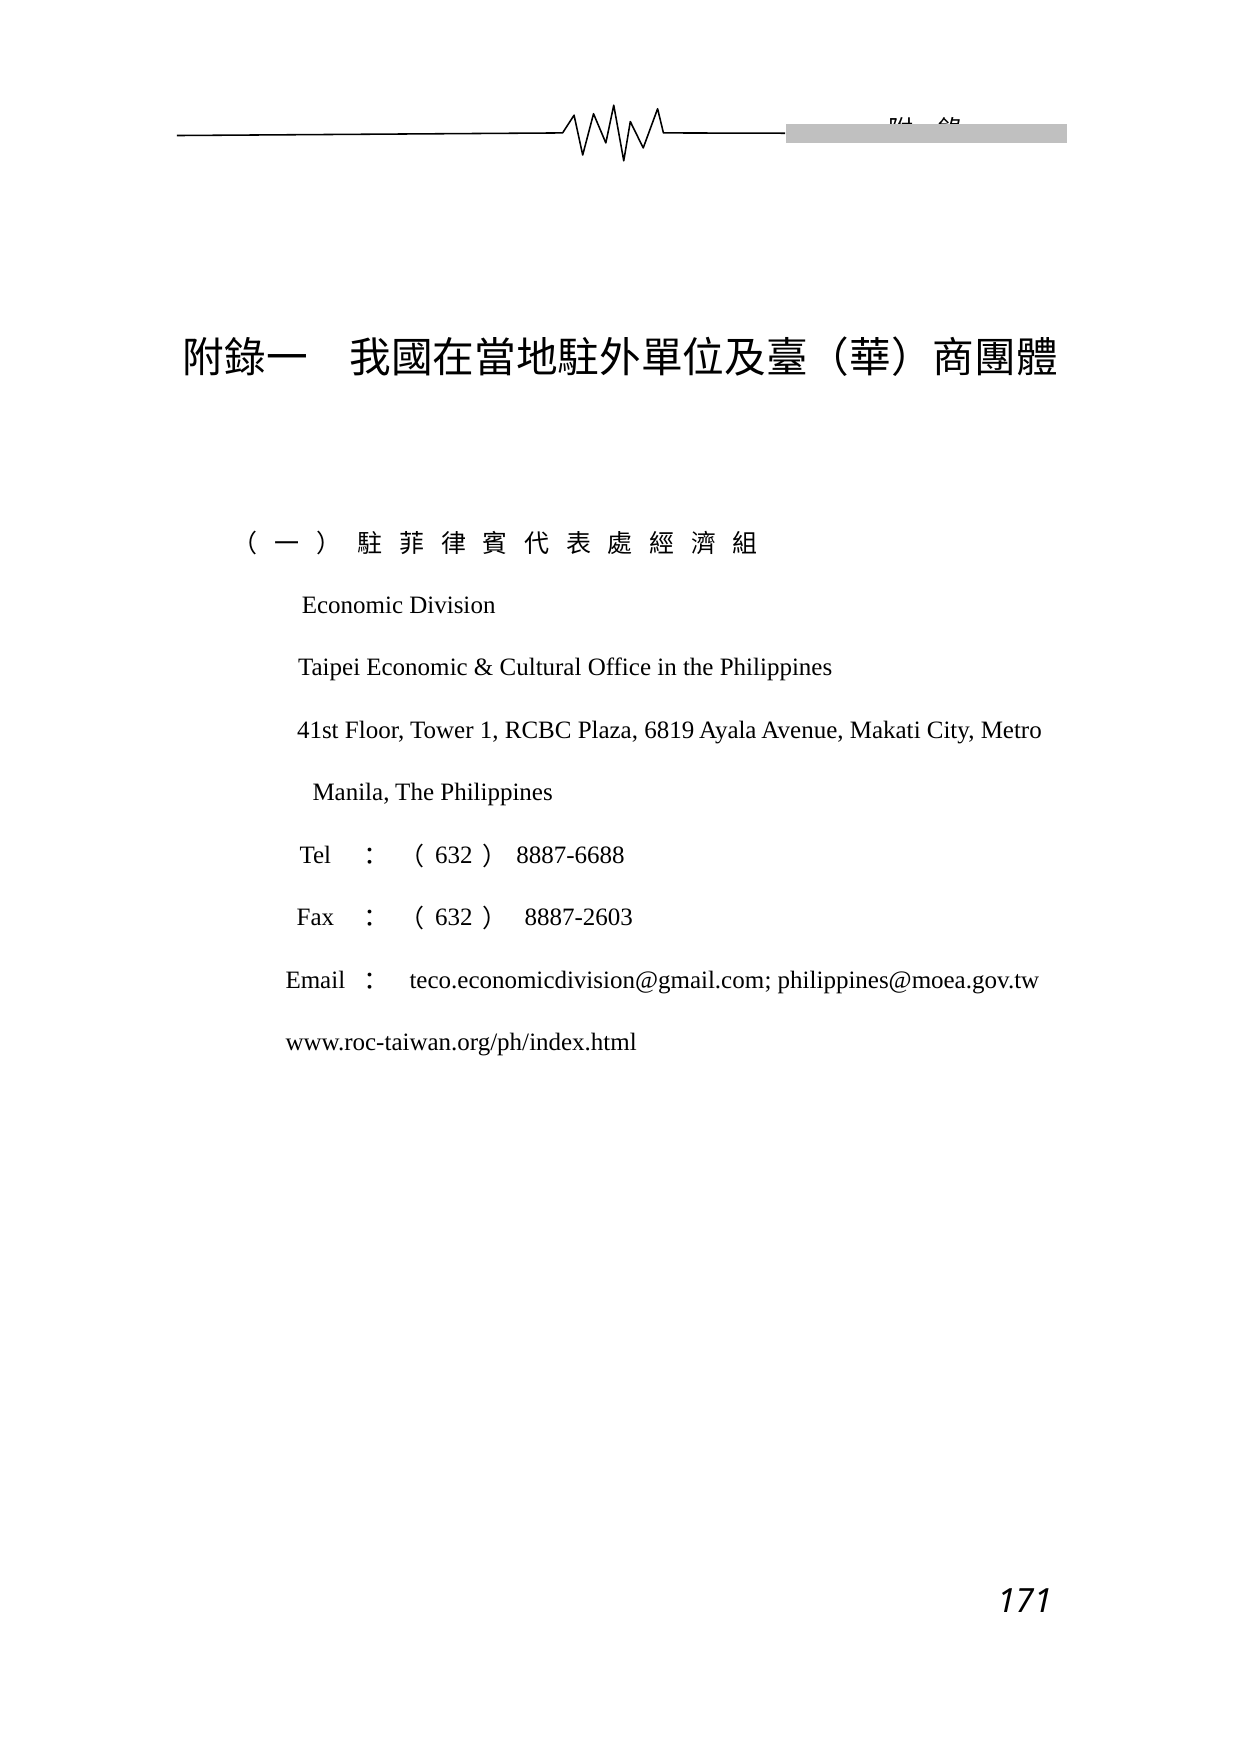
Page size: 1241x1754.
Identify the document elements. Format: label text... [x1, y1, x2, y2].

text Taipei Economic & Cultural Office in the Philippines [207, 625, 1058, 688]
text 附錄一 我國在當地駐外單位及臺（華）商團體 [183, 313, 1058, 375]
text www.roc-taiwan.org/ph/index.html [207, 1000, 1058, 1063]
text Email：teco.economicdivision@gmail.com; philippines@moea.gov.tw [207, 938, 1058, 1000]
text （一）駐菲律賓代表處經濟組 [207, 500, 1058, 563]
text 41st Floor, Tower 1, RCBC Plaza, 6819 Ayala Avenue, Makati City, Metro Manila, The Philippines [207, 688, 1058, 813]
text Fax：（632）8887-2603 [207, 875, 1058, 938]
text Economic Division [207, 563, 1058, 625]
text Tel：（632）8887-6688 [207, 813, 1058, 875]
